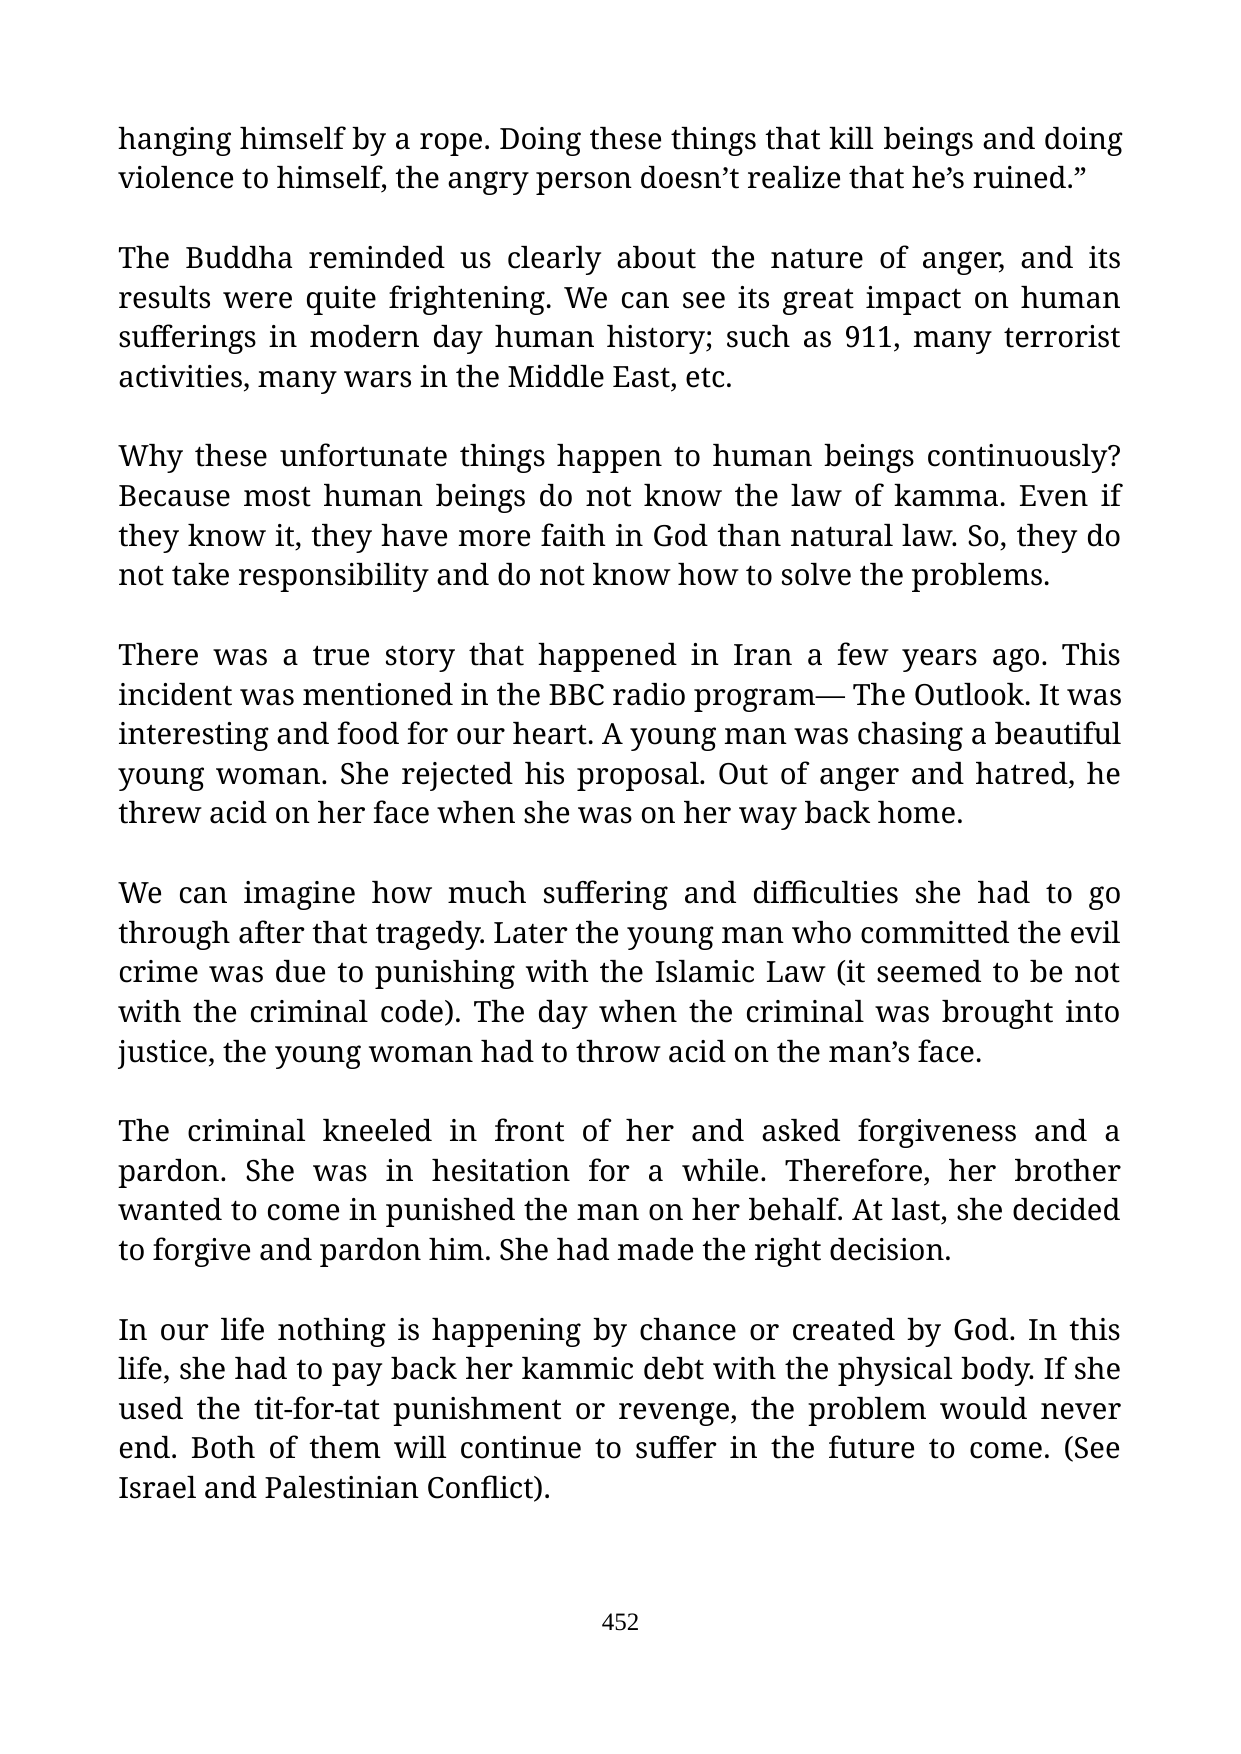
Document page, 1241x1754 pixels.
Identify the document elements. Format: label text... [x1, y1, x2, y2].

text hanging himself by a rope. Doing these things that kill beings and doing violence to himself, the angry person doesn’t realize that he’s ruined.” The Buddha reminded us clearly about the nature of anger, and its results were quite frightening. We can see its great impact on human sufferings in modern day human history; such as 911, many terrorist activities, many wars in the Middle East, etc. Why these unfortunate things happen to human beings continuously? Because most human beings do not know the law of kamma. Even if they know it, they have more faith in God than natural law. So, they do not take responsibility and do not know how to solve the problems. There was a true story that happened in Iran a few years ago. This incident was mentioned in the BBC radio program— The Outlook. It was interesting and food for our heart. A young man was chasing a beautiful young woman. She rejected his proposal. Out of anger and hatred, he threw acid on her face when she was on her way back home. We can imagine how much suffering and difficulties she had to go through after that tragedy. Later the young man who committed the evil crime was due to punishing with the Islamic Law (it seemed to be not with the criminal code). The day when the criminal was brought into justice, the young woman had to throw acid on the man’s face. The criminal kneeled in front of her and asked forgiveness and a pardon. She was in hesitation for a while. Therefore, her brother wanted to come in punished the man on her behalf. At last, she decided to forgive and pardon him. She had made the right decision. In our life nothing is happening by chance or created by God. In this life, she had to pay back her kammic debt with the physical body. If she used the tit-for-tat punishment or revenge, the problem would never end. Both of them will continue to suffer in the future to come. (See Israel and Palestinian Conflict). [118, 118, 1122, 1547]
